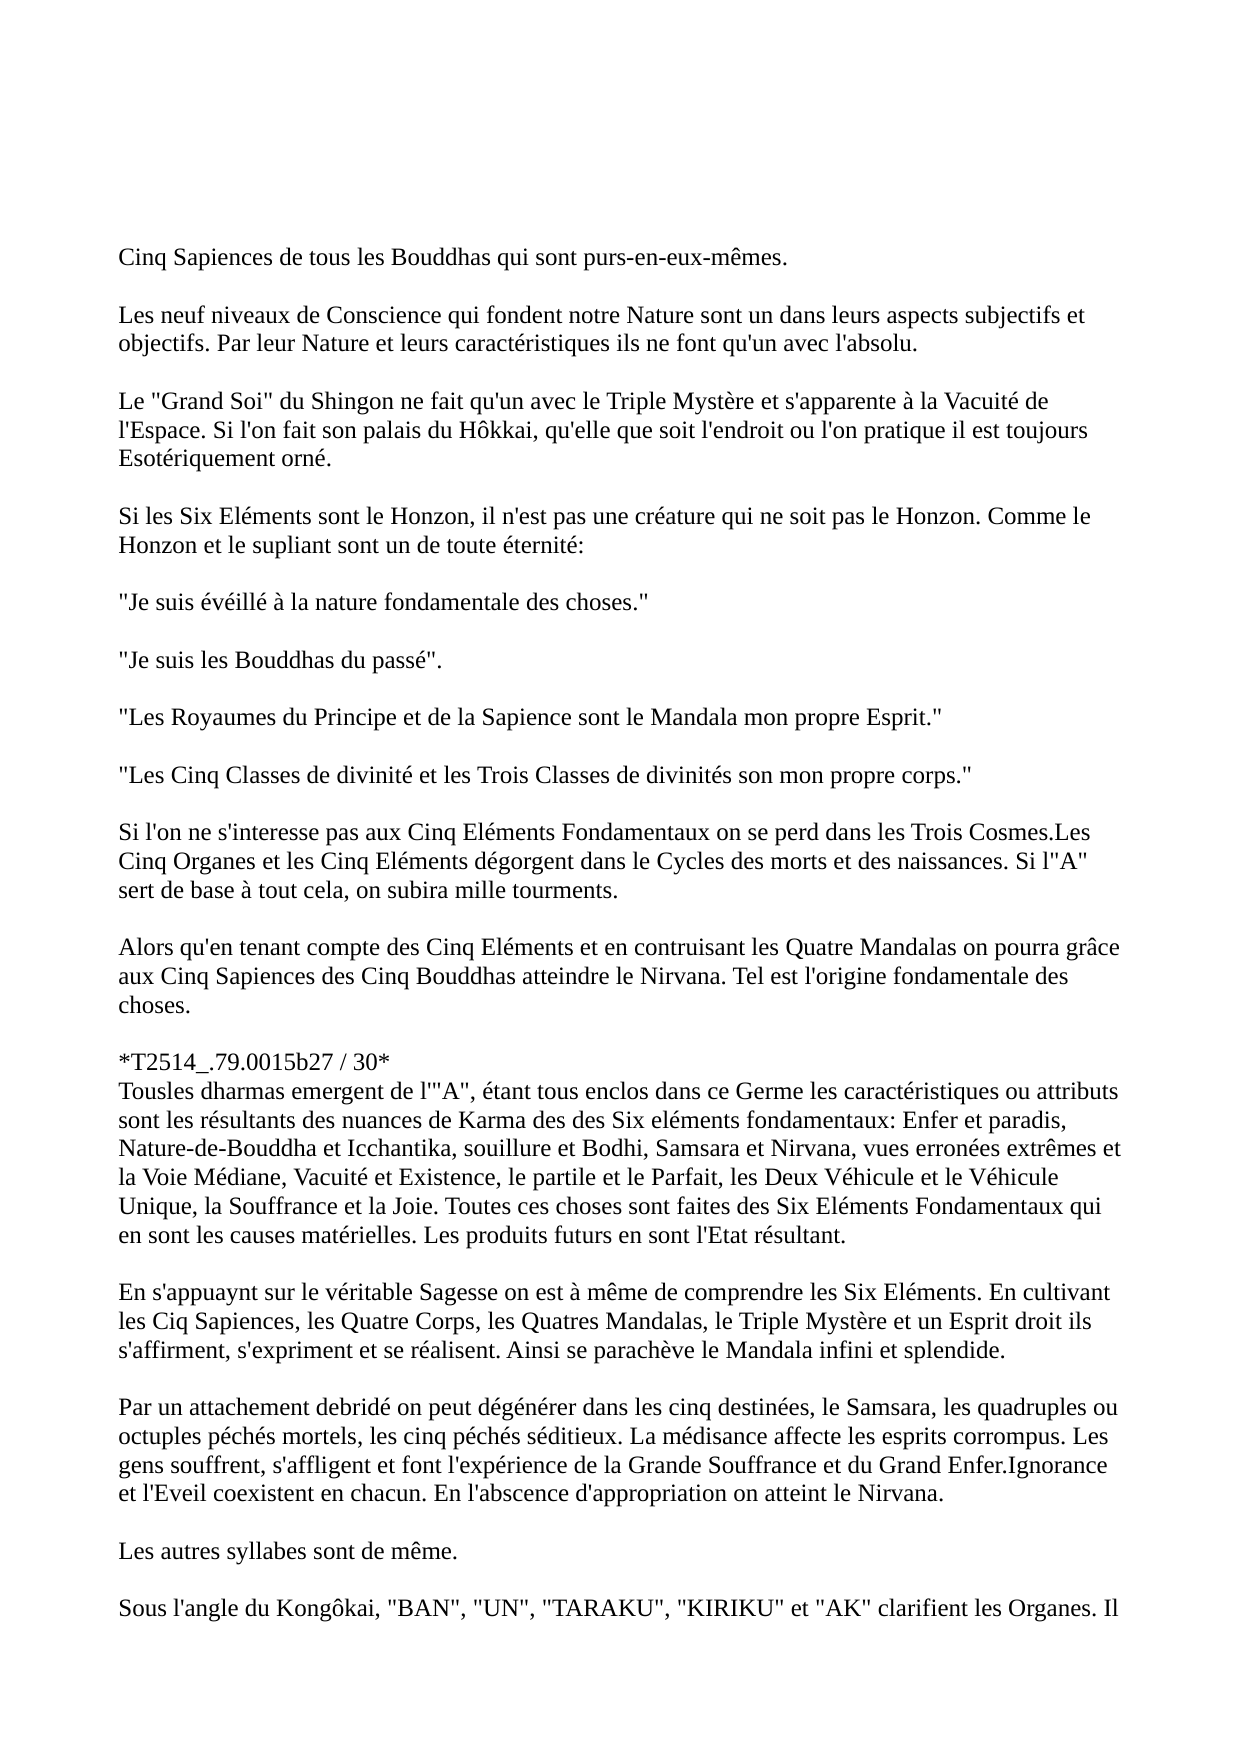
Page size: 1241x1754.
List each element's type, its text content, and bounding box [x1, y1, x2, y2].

text "Je suis évéillé à la nature fondamentale des choses." [118, 587, 1122, 616]
text Le "Grand Soi" du Shingon ne fait qu'un avec le Triple Mystère et s'apparente à la Vacuité de l'Espace. Si l'on fait son palais du Hôkkai, qu'elle que soit l'endroit ou l'on pratique il est toujours Esotériquement orné. [118, 386, 1122, 472]
text Par un attachement debridé on peut dégénérer dans les cinq destinées, le Samsara, les quadruples ou octuples péchés mortels, les cinq péchés séditieux. La médisance affecte les esprits corrompus. Les gens souffrent, s'affligent et font l'expérience de la Grande Souffrance et du Grand Enfer.Ignorance et l'Eveil coexistent en chacun. En l'abscence d'appropriation on atteint le Nirvana. [118, 1392, 1122, 1507]
text "Je suis les Bouddhas du passé". [118, 645, 1122, 673]
text Si les Six Eléments sont le Honzon, il n'est pas une créature qui ne soit pas le Honzon. Comme le Honzon et le supliant sont un de toute éternité: [118, 501, 1122, 558]
text Cinq Sapiences de tous les Bouddhas qui sont purs-en-eux-mêmes. [118, 242, 1122, 271]
text Si l'on ne s'interesse pas aux Cinq Eléments Fondamentaux on se perd dans les Trois Cosmes.Les Cinq Organes et les Cinq Eléments dégorgent dans le Cycles des morts et des naissances. Si l"A" sert de base à tout cela, on subira mille tourments. [118, 817, 1122, 903]
text "Les Royaumes du Principe et de la Sapience sont le Mandala mon propre Esprit." [118, 702, 1122, 731]
text Alors qu'en tenant compte des Cinq Eléments et en contruisant les Quatre Mandalas on pourra grâce aux Cinq Sapiences des Cinq Bouddhas atteindre le Nirvana. Tel est l'origine fondamentale des choses. [118, 932, 1122, 1018]
text Tousles dharmas emergent de l'"A", étant tous enclos dans ce Germe les caractéristiques ou attributs sont les résultants des nuances de Karma des des Six eléments fondamentaux: Enfer et paradis, Nature-de-Bouddha et Icchantika, souillure et Bodhi, Samsara et Nirvana, vues erronées extrêmes et la Voie Médiane, Vacuité et Existence, le partile et le Parfait, les Deux Véhicule et le Véhicule Unique, la Souffrance et la Joie. Toutes ces choses sont faites des Six Eléments Fondamentaux qui en sont les causes matérielles. Les produits futurs en sont l'Etat résultant. [118, 1076, 1122, 1248]
text "Les Cinq Classes de divinité et les Trois Classes de divinités son mon propre corps." [118, 760, 1122, 788]
text *T2514_.79.0015b27 / 30* [118, 1047, 1122, 1076]
text Les neuf niveaux de Conscience qui fondent notre Nature sont un dans leurs aspects subjectifs et objectifs. Par leur Nature et leurs caractéristiques ils ne font qu'un avec l'absolu. [118, 300, 1122, 357]
text Les autres syllabes sont de même. [118, 1536, 1122, 1565]
text En s'appuaynt sur le véritable Sagesse on est à même de comprendre les Six Eléments. En cultivant les Ciq Sapiences, les Quatre Corps, les Quatres Mandalas, le Triple Mystère et un Esprit droit ils s'affirment, s'expriment et se réalisent. Ainsi se parachève le Mandala infini et splendide. [118, 1277, 1122, 1363]
text Sous l'angle du Kongôkai, "BAN", "UN", "TARAKU", "KIRIKU" et "AK" clarifient les Organes. Il [118, 1593, 1122, 1622]
